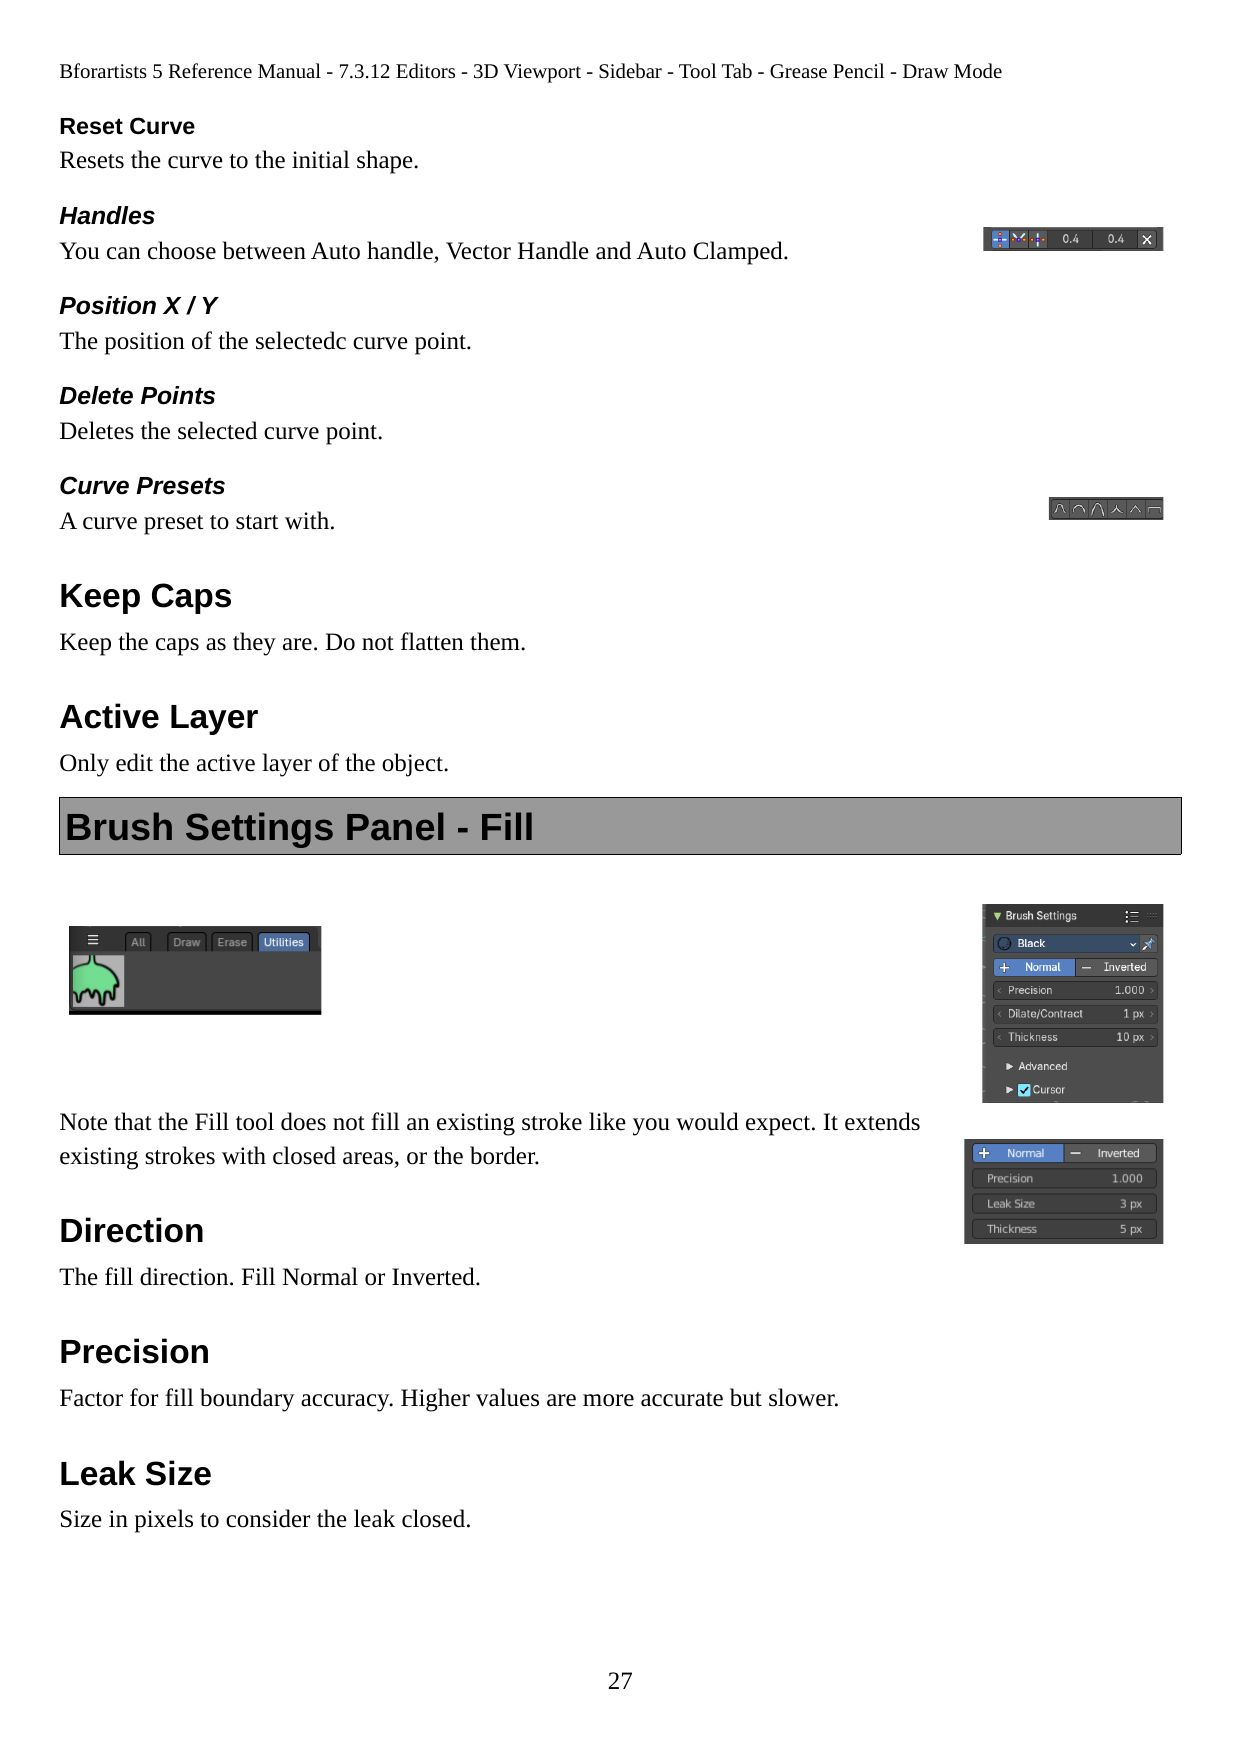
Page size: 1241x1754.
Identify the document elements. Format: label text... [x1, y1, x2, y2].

text Factor for fill boundary accuracy. Higher values are more accurate but slower. [59, 1383, 1181, 1412]
text The position of the selectedc curve point. [59, 326, 1181, 354]
text A curve preset to start with. [59, 506, 1181, 535]
subtitle Direction [59, 1211, 1181, 1250]
text You can choose between Auto handle, Vector Handle and Auto Clamped. [59, 236, 1181, 264]
picture [1048, 497, 1164, 520]
text Size in pixels to consider the leak closed. [59, 1504, 1181, 1533]
picture [964, 1139, 1164, 1244]
picture [983, 227, 1164, 251]
text Resets the curve to the initial shape. [59, 146, 1181, 174]
subtitle Curve Presets [59, 471, 1181, 500]
subtitle Active Layer [59, 697, 1181, 736]
text Note that the Fill tool does not fill an existing stroke like you would expect. It extends existing strokes with closed areas, or the border. [59, 1107, 1181, 1170]
picture [69, 926, 322, 1015]
subtitle Position X / Y [59, 291, 1181, 319]
picture [982, 904, 1164, 1103]
subtitle Reset Curve [59, 113, 1181, 139]
subtitle Leak Size [59, 1453, 1181, 1492]
text Only edit the active layer of the object. [59, 748, 1181, 777]
subtitle Handles [59, 201, 1181, 229]
table_header Brush Settings Panel - Fill [60, 798, 1181, 854]
text Deletes the selected curve point. [59, 416, 1181, 445]
subtitle Delete Points [59, 381, 1181, 410]
subtitle Precision [59, 1332, 1181, 1371]
text Keep the caps as they are. Do not flatten them. [59, 627, 1181, 656]
text The fill direction. Fill Normal or Inverted. [59, 1262, 1181, 1291]
subtitle Keep Caps [59, 576, 1181, 614]
